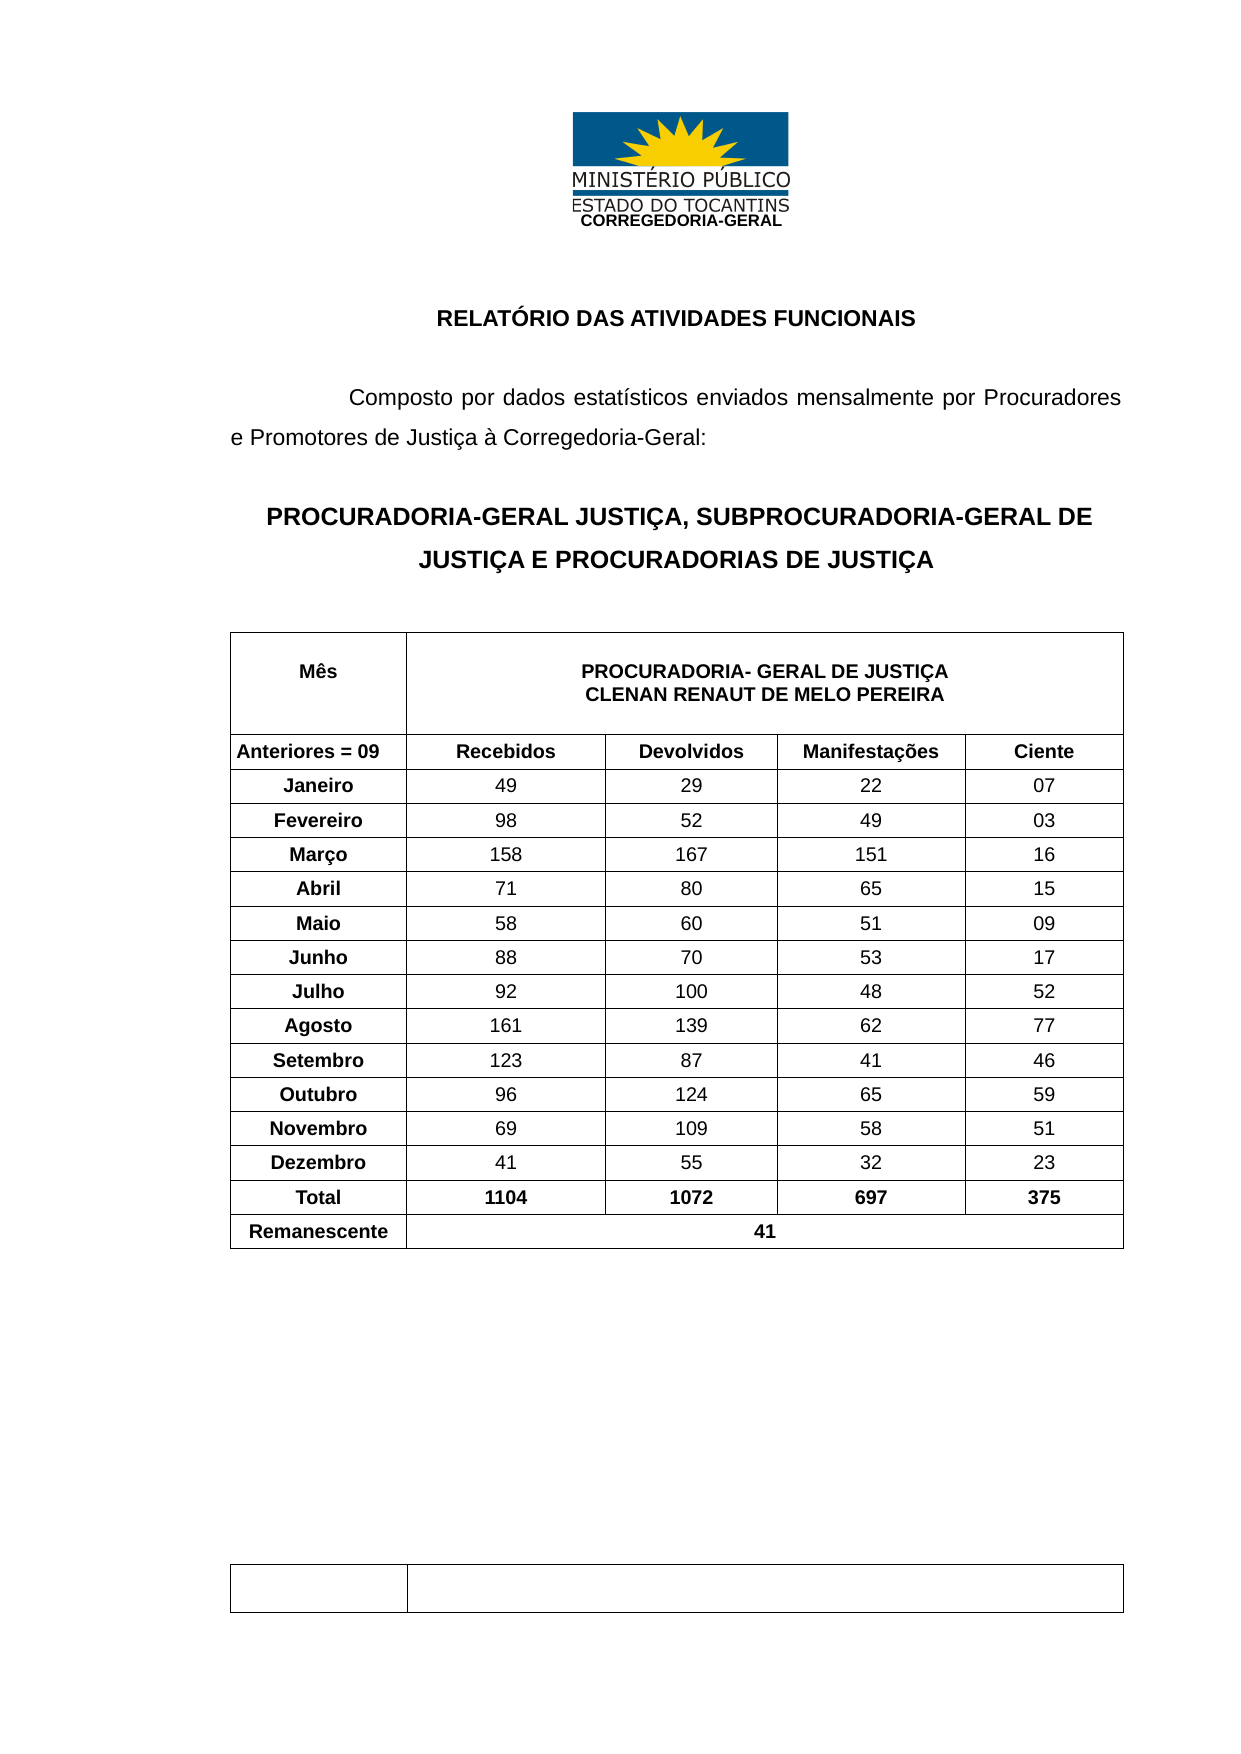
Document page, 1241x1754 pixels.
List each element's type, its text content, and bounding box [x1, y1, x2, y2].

table_cell 60 [606, 907, 777, 940]
table_cell 16 [966, 838, 1123, 871]
table_cell 48 [778, 975, 965, 1008]
table_cell 59 [966, 1078, 1123, 1111]
table_cell Manifestações [778, 735, 965, 768]
table_cell 51 [778, 907, 965, 940]
table_cell Novembro [231, 1112, 406, 1145]
table_cell Ciente [966, 735, 1123, 768]
table_header PROCURADORIA- GERAL DE JUSTIÇA CLENAN RENAUT DE MELO PEREIRA [407, 633, 1123, 734]
table_cell 03 [966, 804, 1123, 837]
table_cell Total [231, 1181, 406, 1214]
table_cell Outubro [231, 1078, 406, 1111]
table_cell 88 [407, 941, 605, 974]
table_cell Maio [231, 907, 406, 940]
table_cell 29 [606, 770, 777, 803]
table_cell 62 [778, 1009, 965, 1043]
table_cell Setembro [231, 1044, 406, 1077]
table_cell 697 [778, 1181, 965, 1214]
table_cell 52 [606, 804, 777, 837]
table_cell 69 [407, 1112, 605, 1145]
table_cell 124 [606, 1078, 777, 1111]
table_cell 41 [778, 1044, 965, 1077]
table_cell 58 [778, 1112, 965, 1145]
table_cell 46 [966, 1044, 1123, 1077]
table_cell 375 [966, 1181, 1123, 1214]
text RELATÓRIO DAS ATIVIDADES FUNCIONAIS [230, 305, 1122, 331]
table_cell 100 [606, 975, 777, 1008]
table_cell 49 [407, 770, 605, 803]
table_cell 49 [778, 804, 965, 837]
table_header [408, 1565, 1123, 1612]
table_cell 1072 [606, 1181, 777, 1214]
table_cell 71 [407, 872, 605, 906]
table_cell 58 [407, 907, 605, 940]
table_cell Março [231, 838, 406, 871]
table_cell 96 [407, 1078, 605, 1111]
table_cell 139 [606, 1009, 777, 1043]
table_cell 151 [778, 838, 965, 871]
table_cell 51 [966, 1112, 1123, 1145]
table_cell 53 [778, 941, 965, 974]
table_cell Anteriores = 09 [231, 735, 406, 768]
table_cell 92 [407, 975, 605, 1008]
table_cell 77 [966, 1009, 1123, 1043]
text Composto por dados estatísticos enviados mensalmente por Procuradores e Promotores de Justiça à Corregedoria-Geral: [230, 384, 1122, 450]
table_cell Abril [231, 872, 406, 906]
table_cell 98 [407, 804, 605, 837]
table_cell 70 [606, 941, 777, 974]
table_cell 41 [407, 1146, 605, 1180]
table_cell 32 [778, 1146, 965, 1180]
table_cell Janeiro [231, 770, 406, 803]
table_cell 87 [606, 1044, 777, 1077]
table_cell 109 [606, 1112, 777, 1145]
table_cell 80 [606, 872, 777, 906]
table_cell Dezembro [231, 1146, 406, 1180]
table_cell 1104 [407, 1181, 605, 1214]
table_cell 41 [407, 1215, 1123, 1248]
table_cell 123 [407, 1044, 605, 1077]
table_cell 161 [407, 1009, 605, 1043]
table_cell 07 [966, 770, 1123, 803]
table_cell 22 [778, 770, 965, 803]
table_cell Remanescente [231, 1215, 406, 1248]
table_cell 23 [966, 1146, 1123, 1180]
table_cell Devolvidos [606, 735, 777, 768]
table_cell Junho [231, 941, 406, 974]
table_header [231, 1565, 407, 1612]
table_header Mês [231, 633, 406, 734]
text PROCURADORIA-GERAL JUSTIÇA, SUBPROCURADORIA-GERAL DE JUSTIÇA E PROCURADORIAS DE JUSTIÇA [230, 502, 1122, 574]
table_cell 52 [966, 975, 1123, 1008]
table_cell Recebidos [407, 735, 605, 768]
table_cell Julho [231, 975, 406, 1008]
table_cell Fevereiro [231, 804, 406, 837]
table_cell 55 [606, 1146, 777, 1180]
table_cell 65 [778, 1078, 965, 1111]
table_cell 09 [966, 907, 1123, 940]
table_cell Agosto [231, 1009, 406, 1043]
picture [572, 112, 790, 212]
table_cell 65 [778, 872, 965, 906]
table_cell 167 [606, 838, 777, 871]
table_cell 158 [407, 838, 605, 871]
table_cell 15 [966, 872, 1123, 906]
table_cell 17 [966, 941, 1123, 974]
